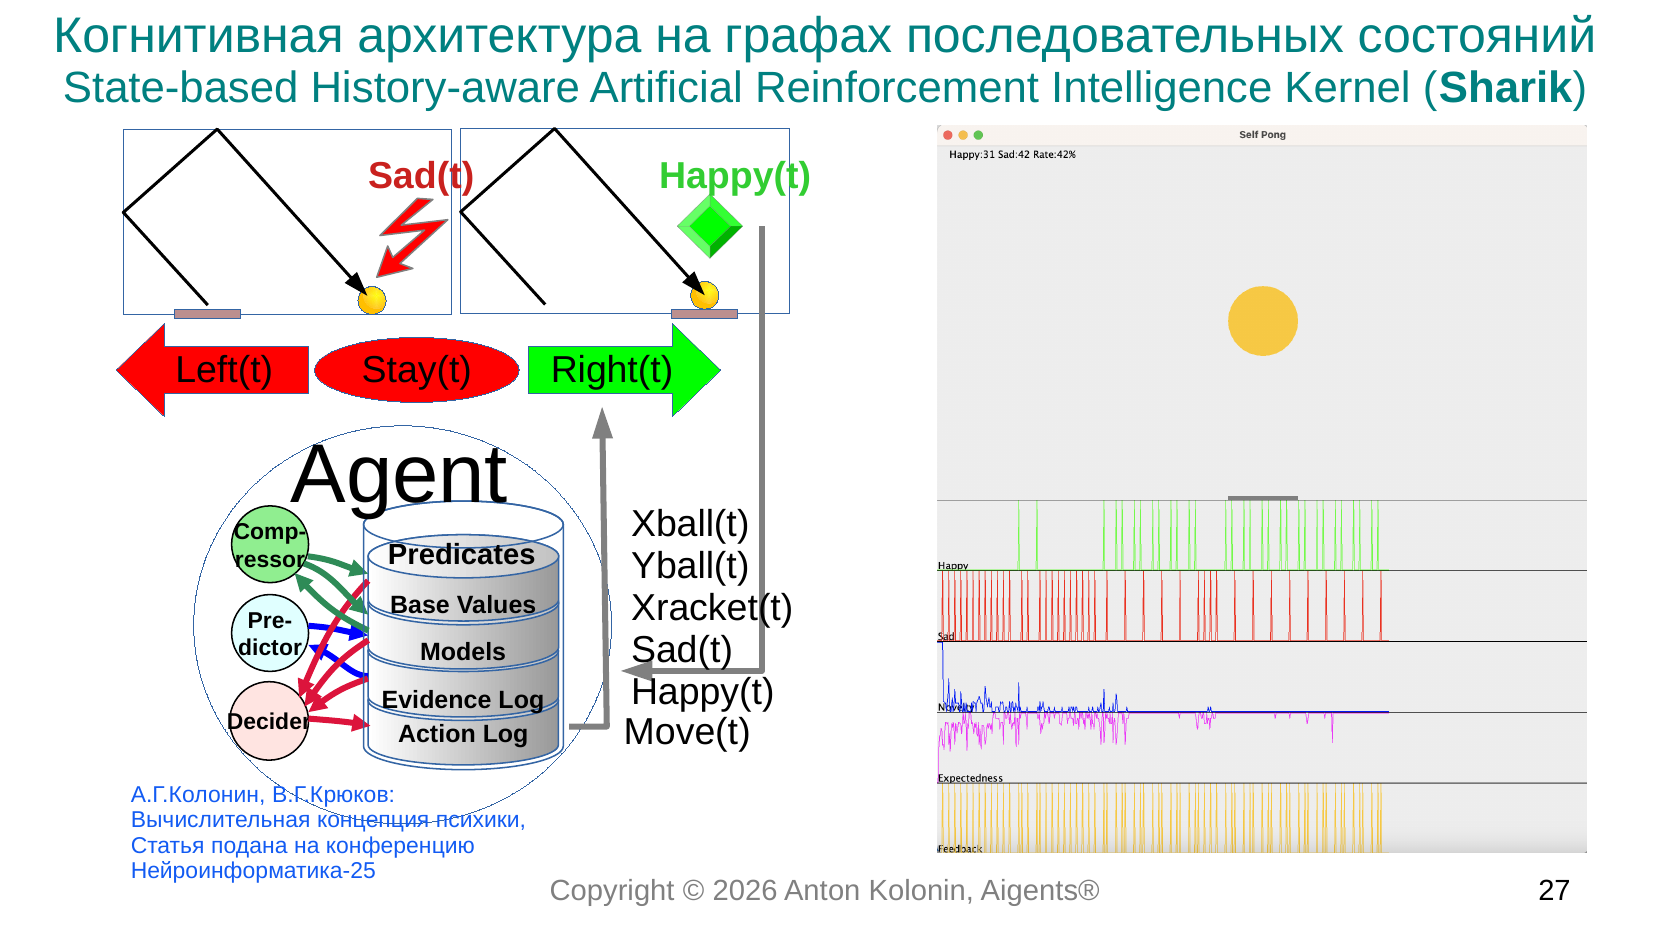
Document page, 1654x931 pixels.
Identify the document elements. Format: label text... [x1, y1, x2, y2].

text_box Sad(t) [353, 147, 490, 205]
text_box Action Log [368, 703, 559, 765]
text_box [365, 531, 373, 572]
text_box Happy(t) [644, 147, 827, 205]
text_box [193, 462, 603, 774]
text_box [338, 620, 350, 628]
text_box Move(t) [608, 703, 766, 760]
text_box [318, 667, 357, 696]
text_box Base Values [368, 559, 559, 622]
text_box [367, 507, 562, 532]
text_box Decider [230, 681, 309, 761]
text_box [310, 656, 334, 684]
text_box [297, 567, 346, 609]
text_box Models [368, 606, 559, 669]
text_box [376, 205, 448, 278]
text_box [174, 309, 241, 319]
text_box [671, 281, 738, 319]
text_box [306, 528, 362, 566]
text_box Left(t) [116, 323, 309, 417]
picture [677, 205, 747, 261]
text_box Xball(t) Yball(t) Xracket(t) Sad(t) Happy(t) [616, 494, 809, 720]
text_box Right(t) [528, 323, 721, 417]
text_box Agent [275, 419, 523, 528]
text_box Stay(t) [314, 337, 520, 403]
text_box Evidence Log [368, 653, 559, 717]
text_box Predicates [373, 530, 565, 579]
text_box [308, 685, 362, 719]
text_box Comp- ressor [231, 505, 309, 583]
text_box [346, 610, 362, 623]
text_box Когнитивная архитектура на графах последовательных состояний State-based History-aware Artificial Reinforcement Intelligence Kernel (Sharik) [0, 0, 1651, 120]
text_box А.Г.Колонин, В.Г.Крюков: Вычислительная концепция психики, Статья подана на конференцию Нейроинформатика-25 [116, 773, 542, 891]
text_box [608, 588, 612, 656]
text_box [327, 633, 362, 657]
text_box [365, 579, 562, 768]
text_box [357, 286, 387, 315]
text_box [306, 703, 312, 710]
picture [937, 125, 1587, 853]
text_box Pre- dictor [231, 594, 309, 672]
text_box [306, 558, 362, 594]
text_box [346, 649, 362, 671]
